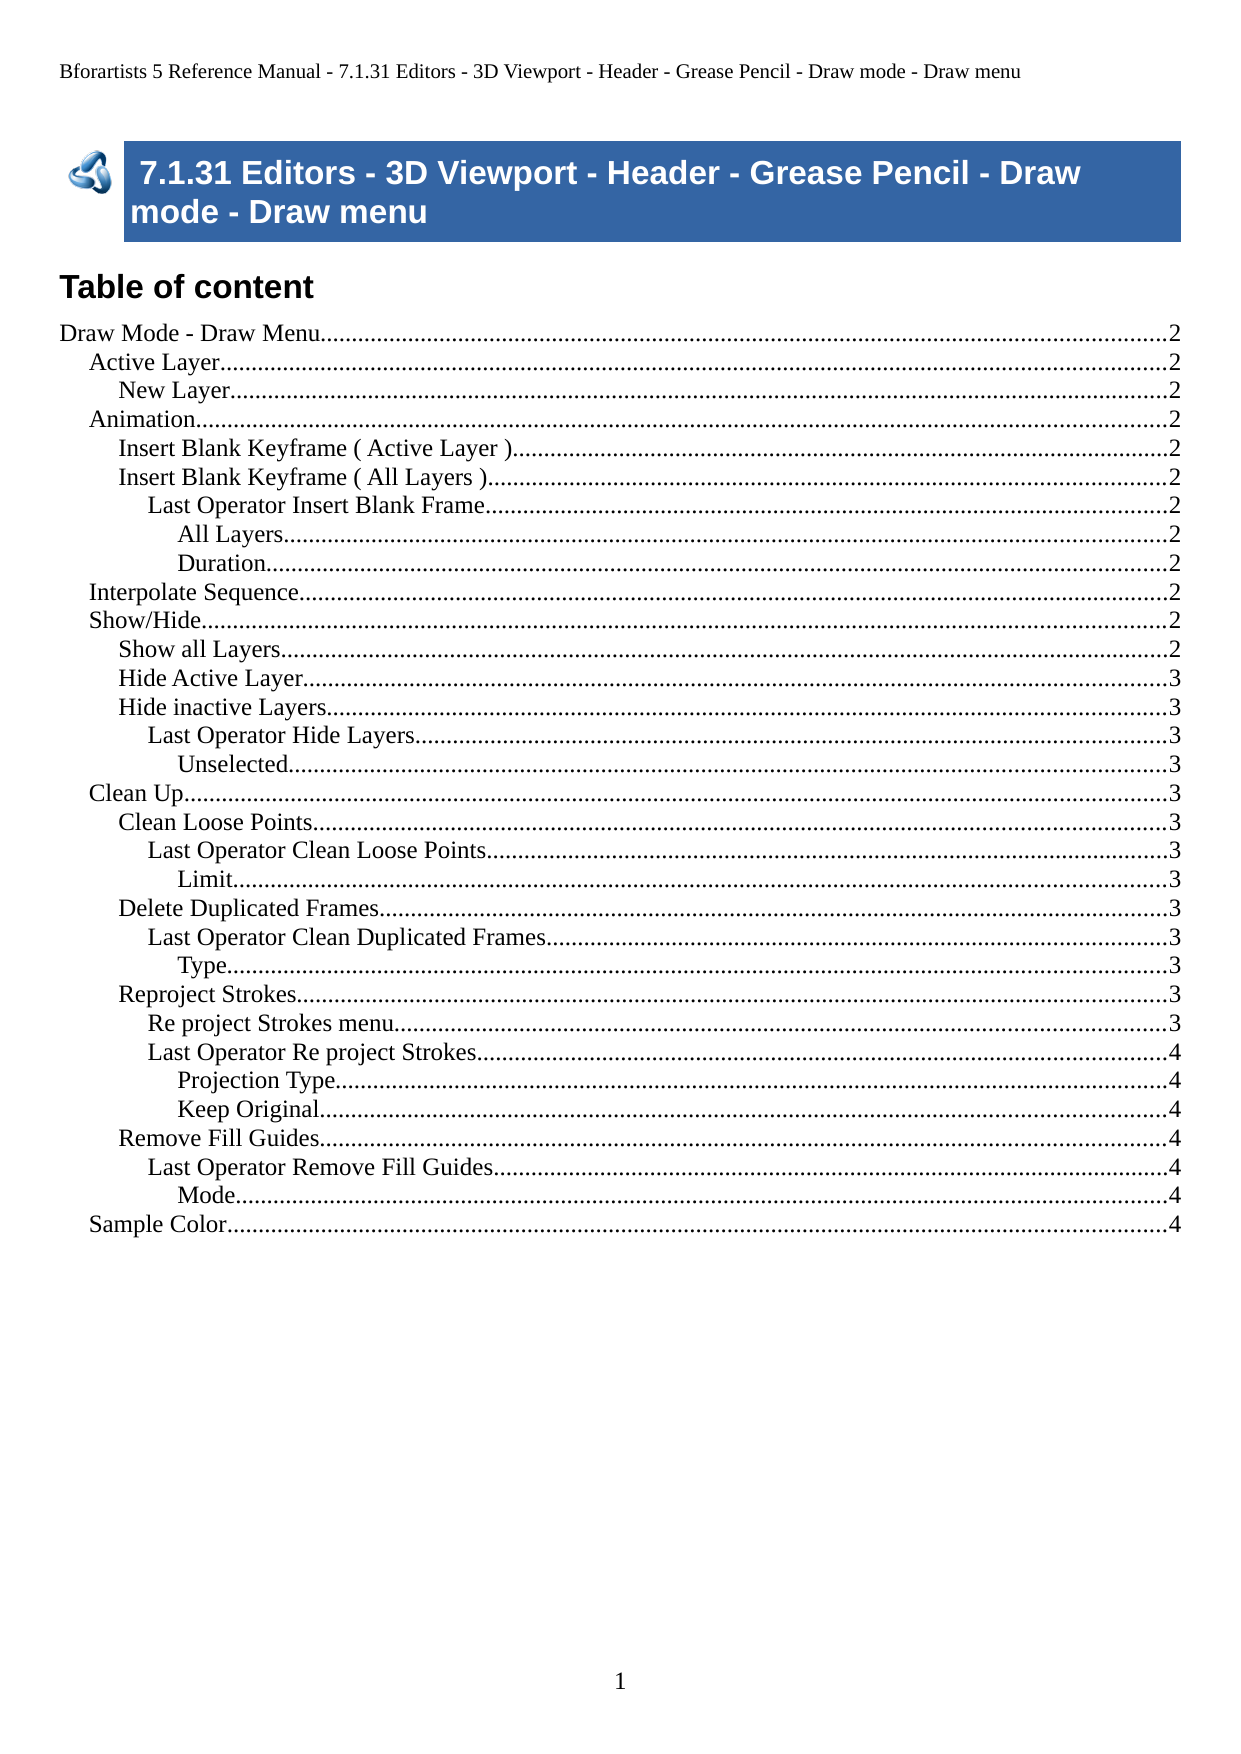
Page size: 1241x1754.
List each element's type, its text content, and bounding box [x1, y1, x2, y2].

text Last Operator Re project Strokes 4 [147, 1037, 1181, 1065]
text Hide Active Layer 3 [118, 663, 1181, 692]
text Show all Layers 2 [118, 634, 1181, 663]
text Insert Blank Keyframe ( All Layers ) 2 [118, 462, 1181, 490]
text Sample Color 4 [88, 1209, 1181, 1238]
table_header [59, 141, 124, 242]
text Reproject Strokes 3 [118, 979, 1181, 1008]
text Animation 2 [88, 404, 1181, 433]
text Interpolate Sequence 2 [88, 577, 1181, 605]
text Last Operator Hide Layers 3 [147, 720, 1181, 749]
text Active Layer 2 [88, 347, 1181, 375]
text Type 3 [177, 950, 1181, 979]
text Keep Original 4 [177, 1094, 1181, 1123]
text Limit 3 [177, 864, 1181, 893]
text Last Operator Remove Fill Guides 4 [147, 1152, 1181, 1180]
picture [65, 147, 114, 197]
text Projection Type 4 [177, 1065, 1181, 1094]
table_header 7.1.31 Editors - 3D Viewport - Header - Grease Pencil - Draw mode - Draw menu [124, 141, 1181, 242]
text Mode 4 [177, 1180, 1181, 1209]
text Delete Duplicated Frames 3 [118, 893, 1181, 922]
text Unselected 3 [177, 749, 1181, 778]
text Show/Hide 2 [88, 605, 1181, 634]
text Duration 2 [177, 548, 1181, 577]
text Last Operator Clean Duplicated Frames 3 [147, 922, 1181, 950]
text Clean Up 3 [88, 778, 1181, 807]
text Re project Strokes menu 3 [147, 1008, 1181, 1037]
subtitle Table of content [59, 267, 1181, 305]
text New Layer 2 [118, 375, 1181, 404]
text All Layers 2 [177, 519, 1181, 548]
text Remove Fill Guides 4 [118, 1123, 1181, 1152]
text Insert Blank Keyframe ( Active Layer ) 2 [118, 433, 1181, 462]
text Last Operator Insert Blank Frame 2 [147, 490, 1181, 519]
text Last Operator Clean Loose Points 3 [147, 835, 1181, 864]
text Draw Mode - Draw Menu 2 [59, 318, 1181, 347]
text Hide inactive Layers 3 [118, 692, 1181, 720]
text Clean Loose Points 3 [118, 807, 1181, 835]
